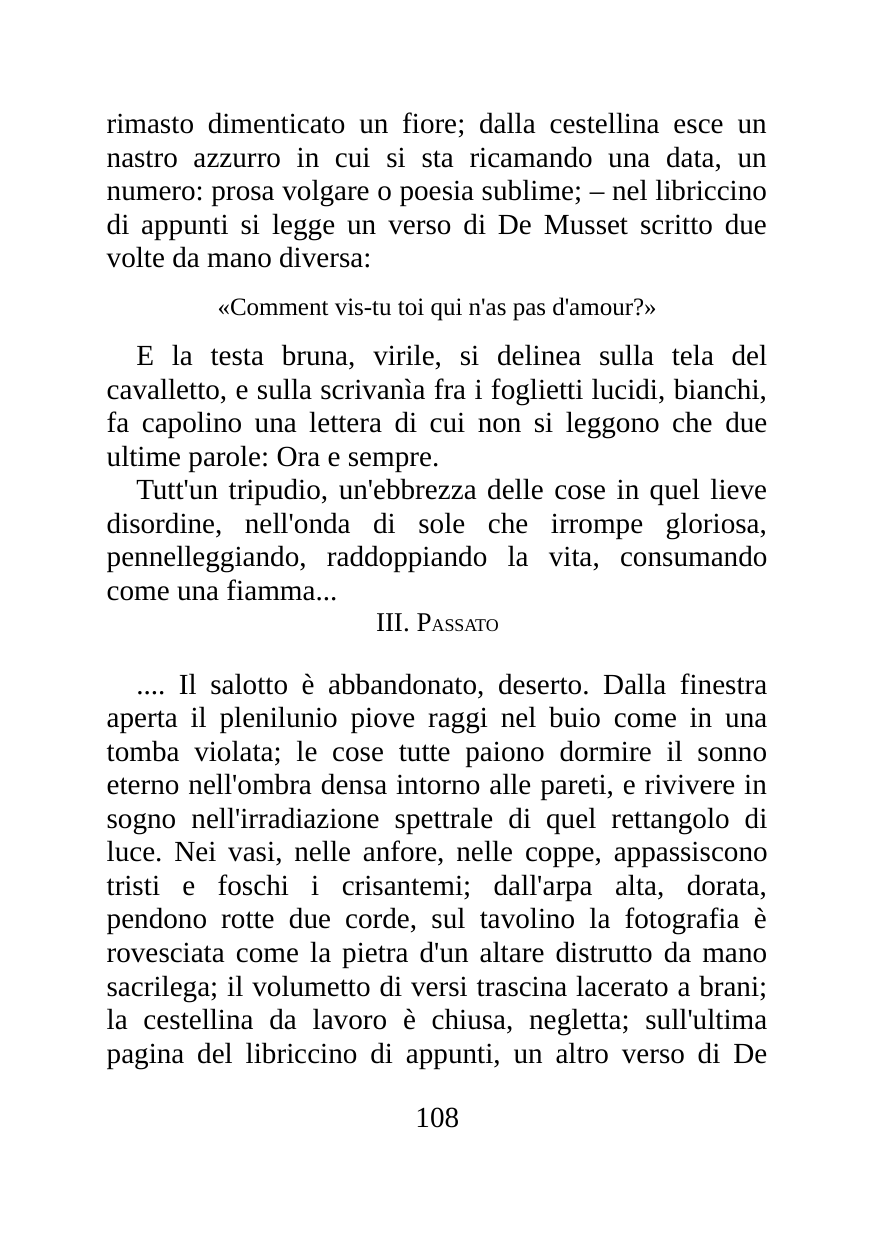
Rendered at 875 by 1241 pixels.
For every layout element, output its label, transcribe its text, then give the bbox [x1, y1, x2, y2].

text E la testa bruna, virile, si delinea sulla tela del cavalletto, e sulla scrivanìa fra i foglietti lucidi, bianchi, fa capolino una lettera di cui non si leggono che due ultime parole: Ora e sempre. [106, 338, 768, 472]
text Tutt'un tripudio, un'ebbrezza delle cose in quel lieve disordine, nell'onda di sole che irrompe gloriosa, pennelleggiando, raddoppiando la vita, consumando come una fiamma... [106, 472, 768, 607]
text .... Il salotto è abbandonato, deserto. Dalla finestra aperta il plenilunio piove raggi nel buio come in una tomba violata; le cose tutte paiono dormire il sonno eterno nell'ombra densa intorno alle pareti, e rivivere in sogno nell'irradiazione spettrale di quel rettangolo di luce. Nei vasi, nelle anfore, nelle coppe, appassiscono tristi e foschi i crisantemi; dall'arpa alta, dorata, pendono rotte due corde, sul tavolino la fotografia è rovesciata come la pietra d'un altare distrutto da mano sacrilega; il volumetto di versi trascina lacerato a brani; la cestellina da lavoro è chiusa, negletta; sull'ultima pagina del libriccino di appunti, un altro verso di De [106, 667, 768, 1069]
text «Comment vis-tu toi qui n'as pas d'amour?» [106, 292, 768, 321]
text rimasto dimenticato un fiore; dalla cestellina esce un nastro azzurro in cui si sta ricamando una data, un numero: prosa volgare o poesia sublime; ‒ nel libriccino di appunti si legge un verso di De Musset scritto due volte da mano diversa: [106, 106, 768, 274]
subtitle III. Passato [106, 607, 768, 638]
